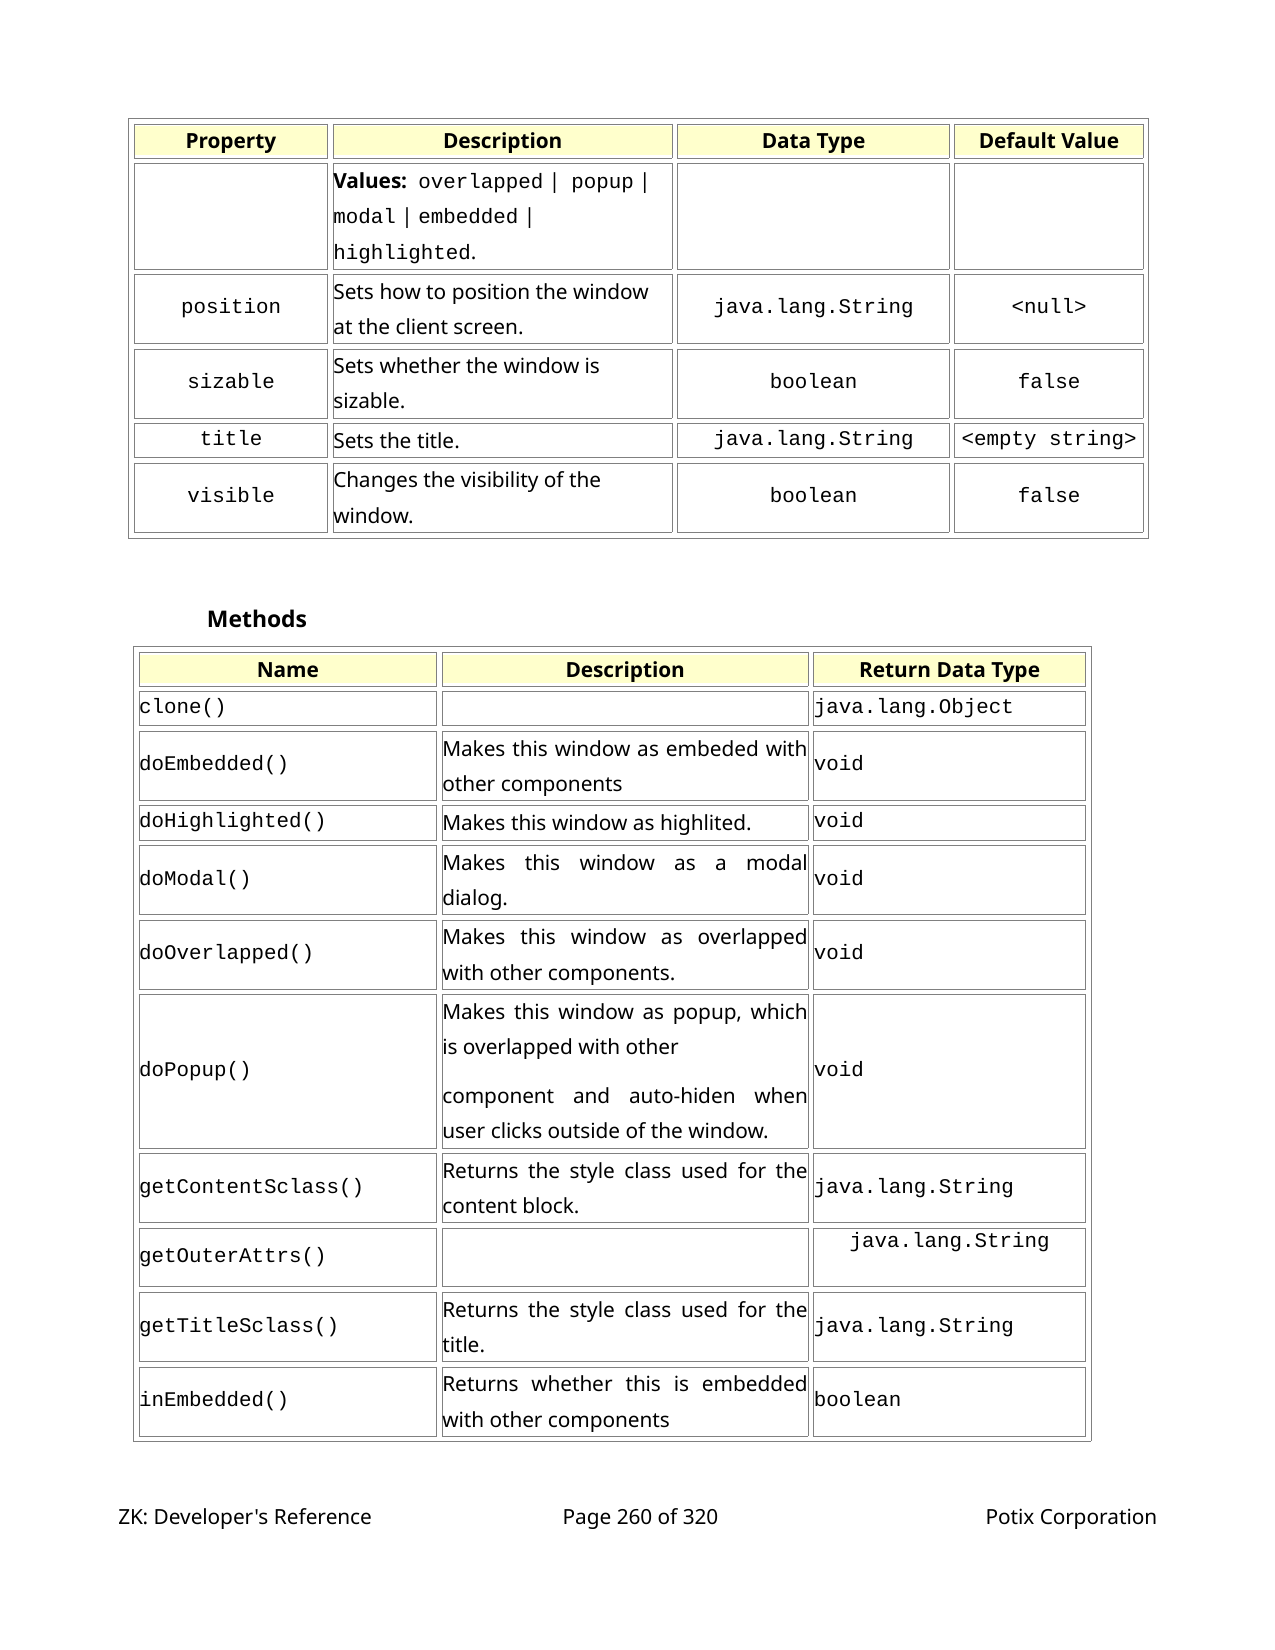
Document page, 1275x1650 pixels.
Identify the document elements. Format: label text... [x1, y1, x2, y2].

table_cell doEmbedded() [136, 725, 439, 800]
table_header Description [330, 119, 675, 158]
table_cell doOverlapped() [136, 914, 439, 989]
table_header Description [439, 647, 811, 686]
table_cell position [131, 269, 330, 343]
table_cell java.lang.Object [811, 686, 1088, 725]
table_cell doPopup() [136, 989, 439, 1148]
table_cell sizable [131, 343, 330, 418]
table_cell java.lang.String [811, 1222, 1088, 1286]
table_header Name [136, 647, 439, 686]
table_cell boolean [675, 457, 952, 532]
table_cell <null> [952, 269, 1146, 343]
table_cell visible [131, 457, 330, 532]
table_cell false [952, 457, 1146, 532]
table_cell [675, 158, 952, 268]
table_cell [131, 158, 330, 268]
table_cell boolean [811, 1361, 1088, 1436]
table_cell Makes this window as overlapped with other components. [439, 914, 811, 989]
table_cell Returns the style class used for the title. [439, 1286, 811, 1361]
subtitle Methods [207, 603, 1157, 634]
table_cell Makes this window as embeded with other components [439, 725, 811, 800]
table_cell Returns whether this is embedded with other components [439, 1361, 811, 1436]
table_cell Sets whether the window is sizable. [330, 343, 675, 418]
table_cell java.lang.String [811, 1286, 1088, 1361]
table_cell [443, 1229, 808, 1286]
table_cell Changes the visibility of the window. [330, 457, 675, 532]
table_cell Makes this window as highlited. [439, 800, 811, 839]
table_cell Values: overlapped | popup | modal | embedded | highlighted. [330, 158, 675, 268]
table_cell Returns the style class used for the content block. [439, 1148, 811, 1222]
table_cell [952, 158, 1146, 268]
table_cell void [811, 914, 1088, 989]
table_cell java.lang.String [811, 1148, 1088, 1222]
table_cell clone() [136, 686, 439, 725]
table_cell Makes this window as popup, which is overlapped with other component and auto-hiden when user clicks outside of the window. [439, 989, 811, 1148]
table_cell doModal() [136, 840, 439, 914]
table_cell doHighlighted() [136, 800, 439, 839]
table_cell getOuterAttrs() [136, 1222, 439, 1286]
table_cell [439, 686, 811, 725]
table_header Property [131, 119, 330, 158]
table_cell false [952, 343, 1146, 418]
table_cell inEmbedded() [136, 1361, 439, 1436]
table_cell void [811, 800, 1088, 839]
table_cell <empty string> [952, 418, 1146, 457]
table_cell getContentSclass() [136, 1148, 439, 1222]
table_cell void [811, 725, 1088, 800]
table_cell Makes this window as a modal dialog. [439, 840, 811, 914]
table_header Default Value [952, 119, 1146, 158]
table_header Return Data Type [811, 647, 1088, 686]
table_cell void [811, 989, 1088, 1148]
table_cell [443, 692, 808, 725]
table_cell title [131, 418, 330, 457]
table_cell getTitleSclass() [136, 1286, 439, 1361]
table_cell void [811, 840, 1088, 914]
table_header Data Type [675, 119, 952, 158]
table_cell java.lang.String [675, 418, 952, 457]
table_cell Sets the title. [330, 418, 675, 457]
table_cell java.lang.String [675, 269, 952, 343]
table_cell [439, 1222, 811, 1286]
table_cell boolean [675, 343, 952, 418]
table_cell Sets how to position the window at the client screen. [330, 269, 675, 343]
